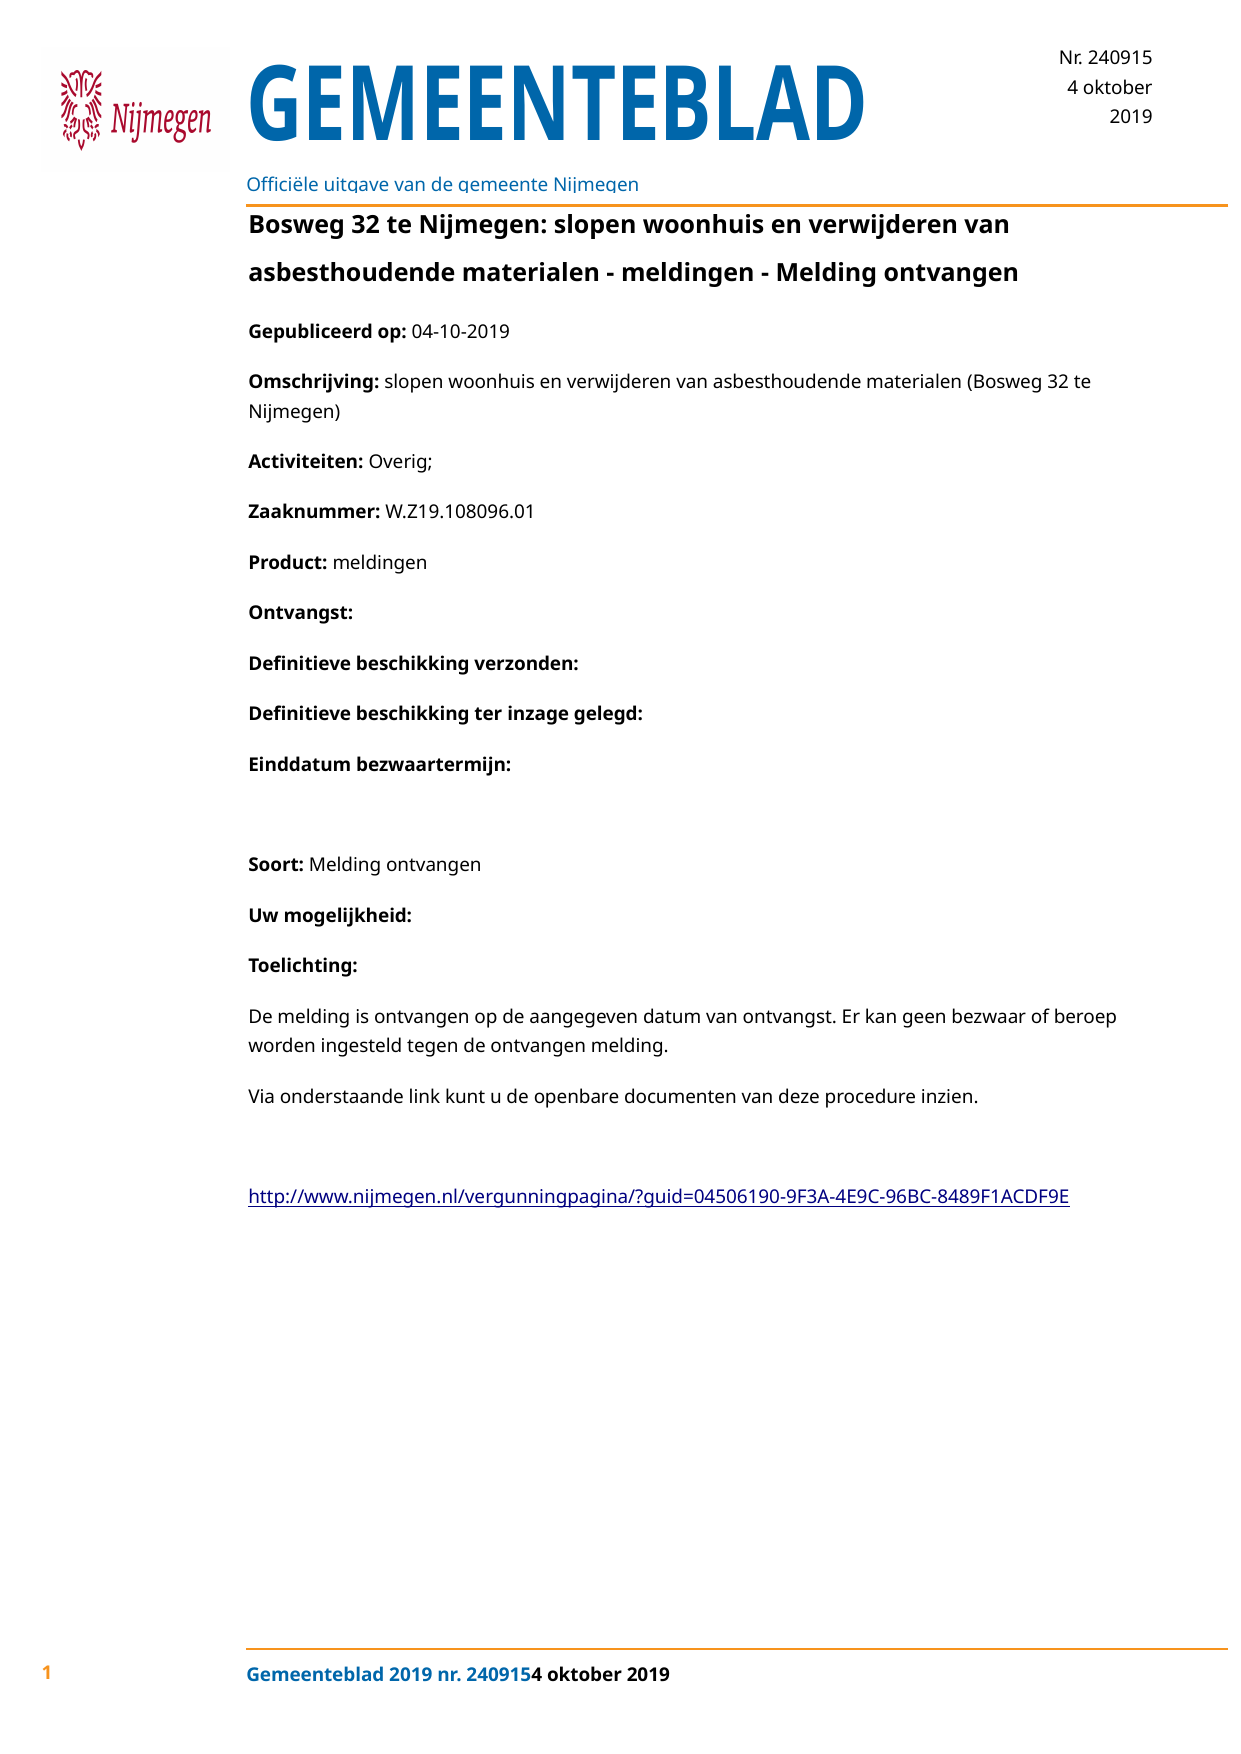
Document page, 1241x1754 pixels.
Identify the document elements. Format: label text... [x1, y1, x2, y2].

text Bosweg 32 te Nijmegen: slopen woonhuis en verwijderen van asbesthoudende materialen - meldingen - Melding ontvangen [248, 207, 1152, 288]
text Definitieve beschikking ter inzage gelegd: [248, 700, 1152, 726]
text Toelichting: [248, 952, 1152, 978]
text Einddatum bezwaartermijn: [248, 751, 1152, 777]
picture [41, 47, 231, 172]
text Definitieve beschikking verzonden: [248, 650, 1152, 676]
text Soort: Melding ontvangen [248, 852, 1152, 877]
text Product: meldingen [248, 549, 1152, 575]
text Uw mogelijkheid: [248, 902, 1152, 928]
text Gepubliceerd op: 04-10-2019 [248, 318, 1152, 344]
text Zaaknummer: W.Z19.108096.01 [248, 499, 1152, 524]
text http://www.nijmegen.nl/vergunningpagina/?guid=04506190-9F3A-4E9C-96BC-8489F1ACDF9E [248, 1184, 1152, 1209]
text Via onderstaande link kunt u de openbare documenten van deze procedure inzien. [248, 1083, 1152, 1109]
text Omschrijving: slopen woonhuis en verwijderen van asbesthoudende materialen (Bosweg 32 te Nijmegen) [248, 368, 1152, 424]
text Ontvangst: [248, 599, 1152, 625]
text Activiteiten: Overig; [248, 448, 1152, 474]
text De melding is ontvangen op de aangegeven datum van ontvangst. Er kan geen bezwaar of beroep worden ingesteld tegen de ontvangen melding. [248, 1003, 1152, 1058]
